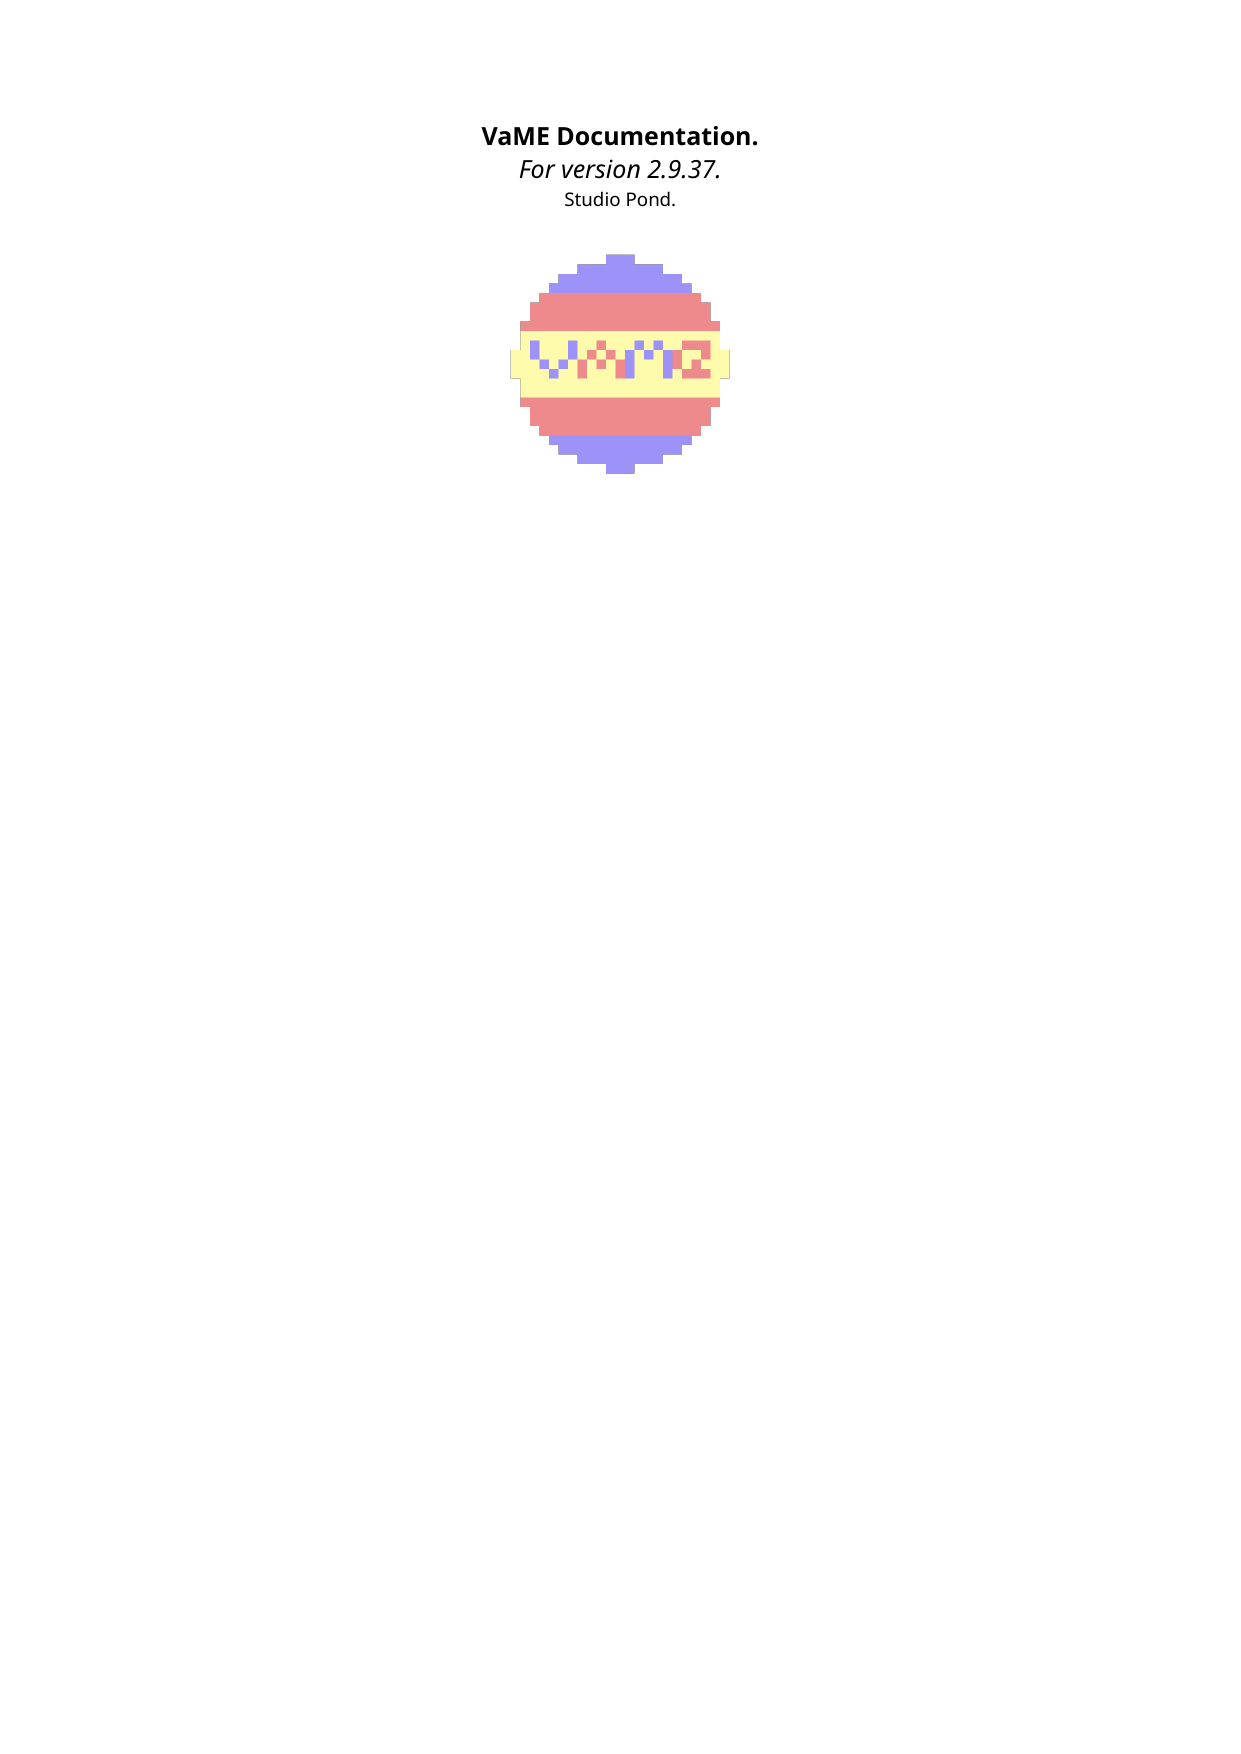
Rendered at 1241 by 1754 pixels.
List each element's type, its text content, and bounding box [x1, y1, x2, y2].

text Studio Pond. [118, 186, 1122, 212]
picture [501, 245, 739, 483]
text VaME Documentation. [118, 118, 1122, 152]
text For version 2.9.37. [118, 152, 1122, 186]
